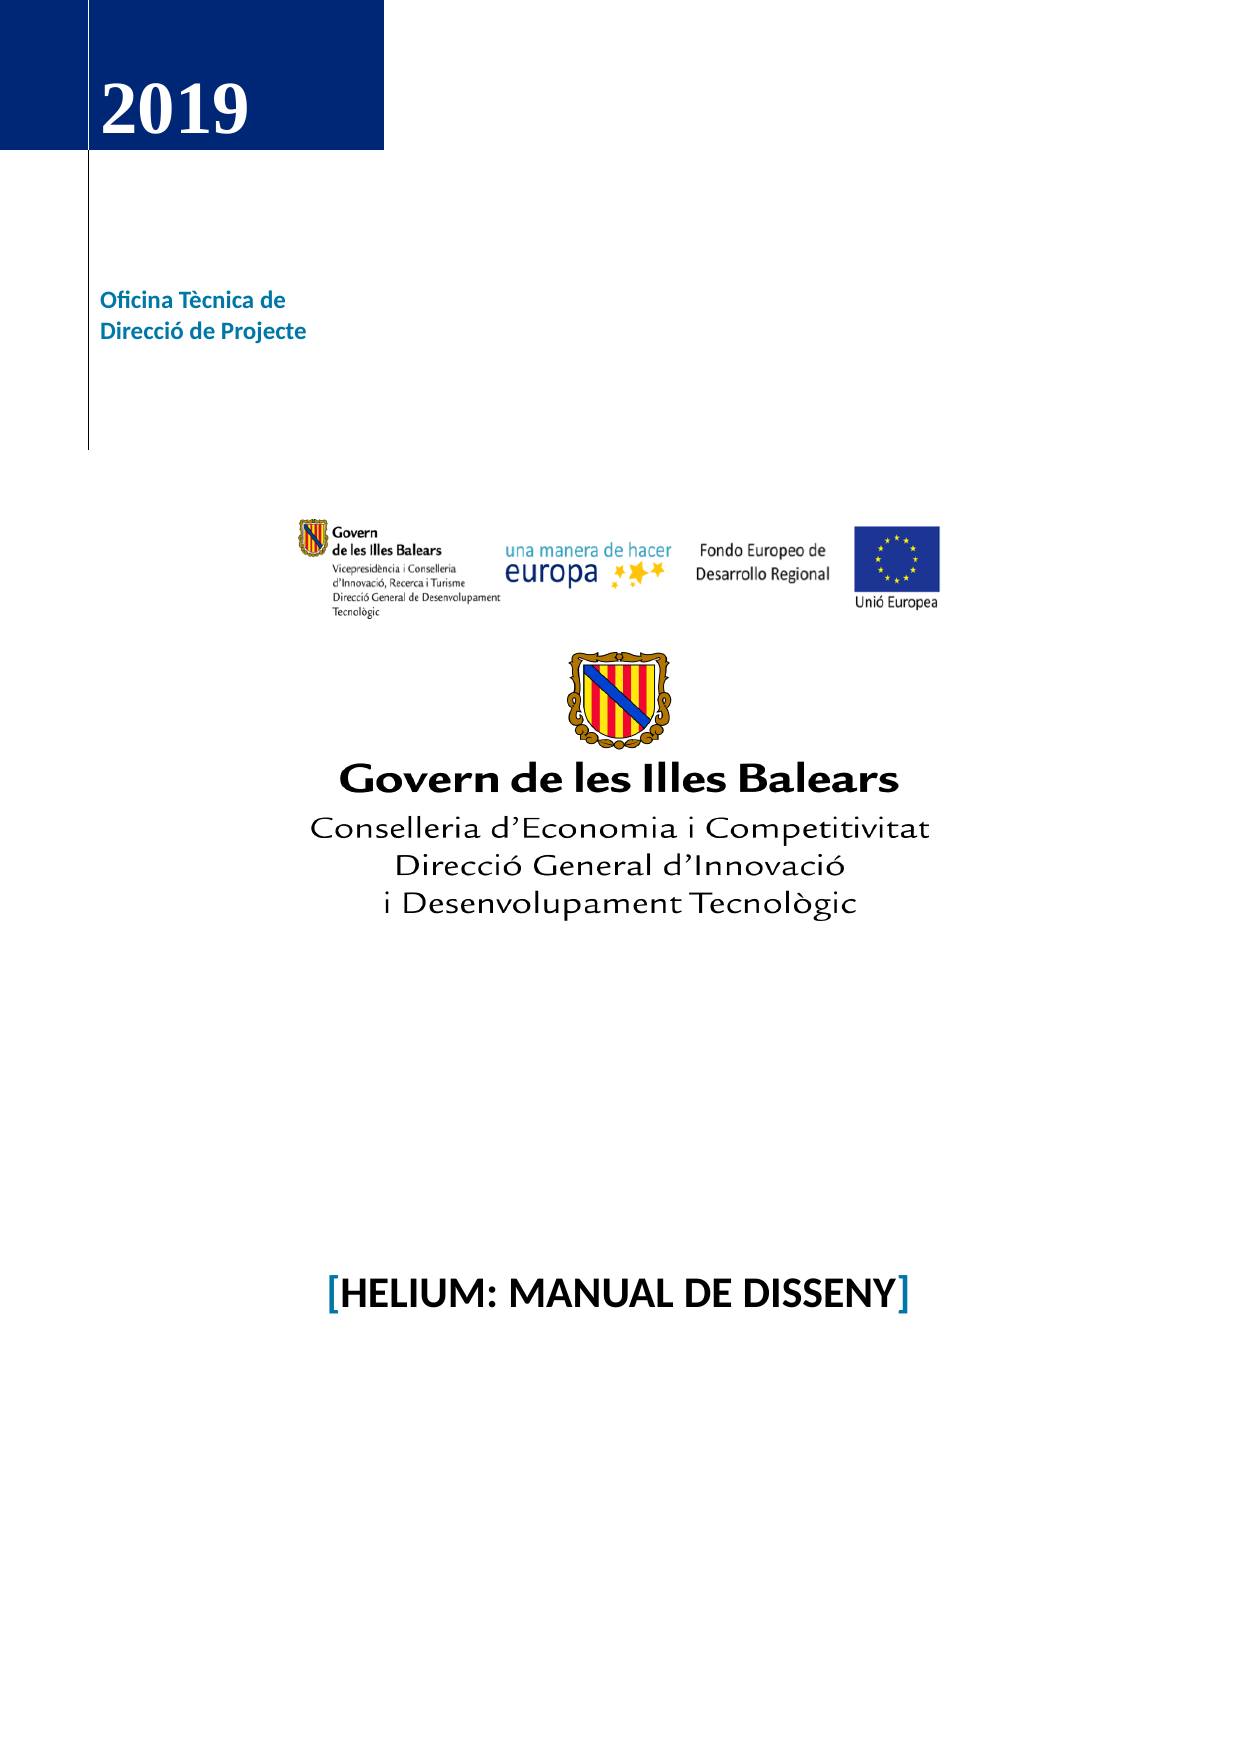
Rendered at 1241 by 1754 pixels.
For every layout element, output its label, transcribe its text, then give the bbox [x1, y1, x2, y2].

table_header [HELIUM: Manual de disseny] [121, 1265, 1116, 1318]
table_header 2019 [89, 0, 384, 150]
table_cell Oficina Tècnica de Direcció de Projecte [89, 150, 384, 450]
picture [298, 518, 942, 621]
picture [311, 652, 929, 921]
table_cell [0, 150, 88, 450]
table_cell [121, 1318, 1116, 1349]
table_header [0, 0, 88, 150]
